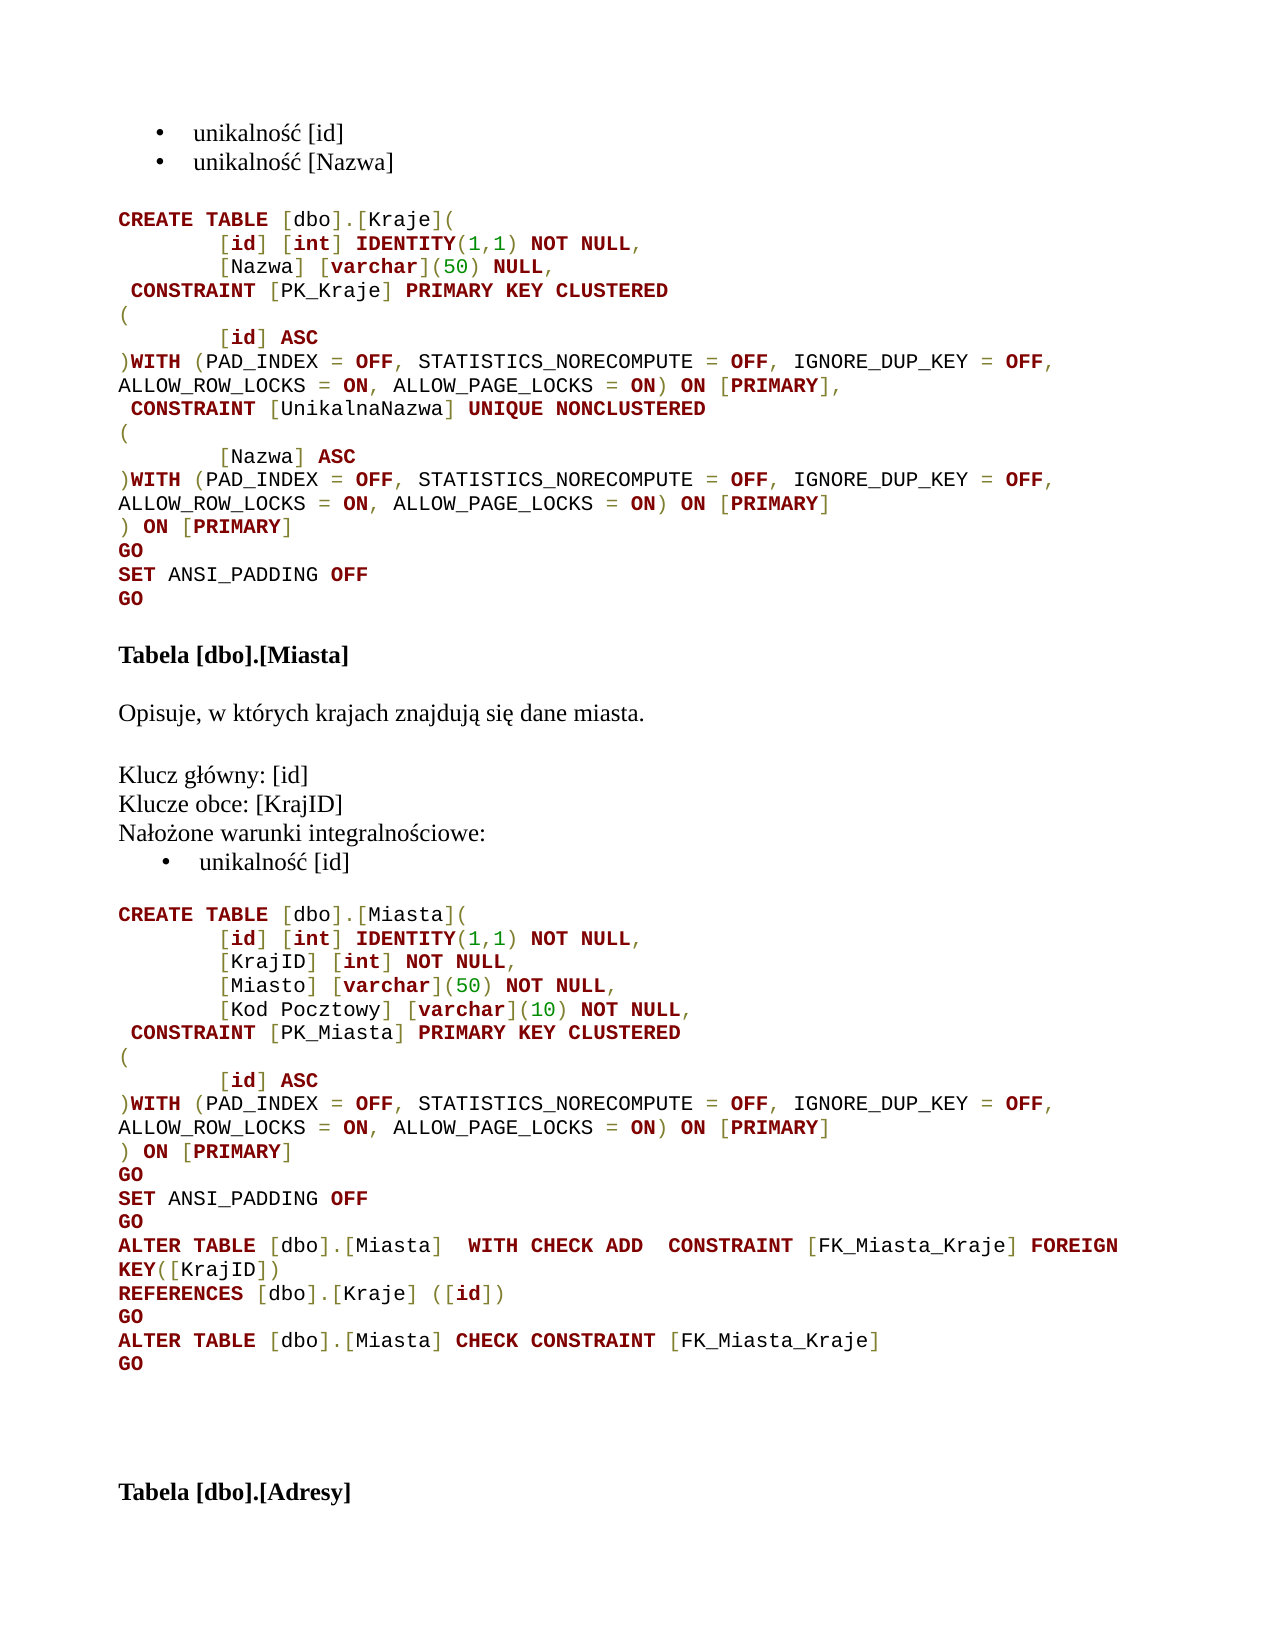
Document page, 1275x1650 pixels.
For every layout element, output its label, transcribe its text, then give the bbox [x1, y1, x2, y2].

text CONSTRAINT [UnikalnaNazwa] UNIQUE NONCLUSTERED [118, 398, 1157, 422]
text Opisuje, w których krajach znajdują się dane miasta. [118, 698, 1157, 727]
text [id] ASC [118, 327, 1157, 351]
text )WITH (PAD_INDEX = OFF, STATISTICS_NORECOMPUTE = OFF, IGNORE_DUP_KEY = OFF, ALLOW_ROW_LOCKS = ON, ALLOW_PAGE_LOCKS = ON) ON [PRIMARY], [118, 351, 1157, 398]
text GO [118, 587, 1157, 611]
list unikalność [id] [162, 847, 1157, 875]
text ) ON [PRIMARY] [118, 517, 1157, 540]
text [Nazwa] [varchar](50) NULL, [118, 256, 1157, 280]
text ( [118, 304, 1157, 327]
text CREATE TABLE [dbo].[Miasta]( [118, 904, 1157, 928]
text ALTER TABLE [dbo].[Miasta] CHECK CONSTRAINT [FK_Miasta_Kraje] [118, 1330, 1157, 1353]
text GO [118, 1306, 1157, 1330]
text ALTER TABLE [dbo].[Miasta] WITH CHECK ADD CONSTRAINT [FK_Miasta_Kraje] FOREIGN KEY([KrajID]) [118, 1235, 1157, 1282]
text Nałożone warunki integralnościowe: [118, 818, 1157, 847]
list unikalność [Nazwa] [156, 147, 1157, 176]
list unikalność [id] [156, 118, 1157, 147]
text [Kod Pocztowy] [varchar](10) NOT NULL, [118, 999, 1157, 1022]
text [Miasto] [varchar](50) NOT NULL, [118, 975, 1157, 999]
text GO [118, 1164, 1157, 1188]
text ( [118, 1046, 1157, 1070]
text Tabela [dbo].[Adresy] [118, 1477, 1157, 1506]
text SET ANSI_PADDING OFF [118, 1188, 1157, 1212]
text [id] ASC [118, 1070, 1157, 1093]
text Tabela [dbo].[Miasta] [118, 641, 1157, 669]
text )WITH (PAD_INDEX = OFF, STATISTICS_NORECOMPUTE = OFF, IGNORE_DUP_KEY = OFF, ALLOW_ROW_LOCKS = ON, ALLOW_PAGE_LOCKS = ON) ON [PRIMARY] [118, 1093, 1157, 1141]
text Klucze obce: [KrajID] [118, 789, 1157, 818]
text [Nazwa] ASC [118, 446, 1157, 469]
text CONSTRAINT [PK_Miasta] PRIMARY KEY CLUSTERED [118, 1022, 1157, 1046]
text [id] [int] IDENTITY(1,1) NOT NULL, [118, 233, 1157, 256]
text GO [118, 1353, 1157, 1377]
text [KrajID] [int] NOT NULL, [118, 951, 1157, 975]
text Klucz główny: [id] [118, 760, 1157, 789]
text )WITH (PAD_INDEX = OFF, STATISTICS_NORECOMPUTE = OFF, IGNORE_DUP_KEY = OFF, ALLOW_ROW_LOCKS = ON, ALLOW_PAGE_LOCKS = ON) ON [PRIMARY] [118, 469, 1157, 517]
text GO [118, 540, 1157, 564]
text ) ON [PRIMARY] [118, 1141, 1157, 1164]
text [id] [int] IDENTITY(1,1) NOT NULL, [118, 928, 1157, 951]
text CREATE TABLE [dbo].[Kraje]( [118, 209, 1157, 233]
text GO [118, 1212, 1157, 1235]
text ( [118, 422, 1157, 446]
text REFERENCES [dbo].[Kraje] ([id]) [118, 1282, 1157, 1306]
text SET ANSI_PADDING OFF [118, 564, 1157, 587]
text CONSTRAINT [PK_Kraje] PRIMARY KEY CLUSTERED [118, 280, 1157, 304]
